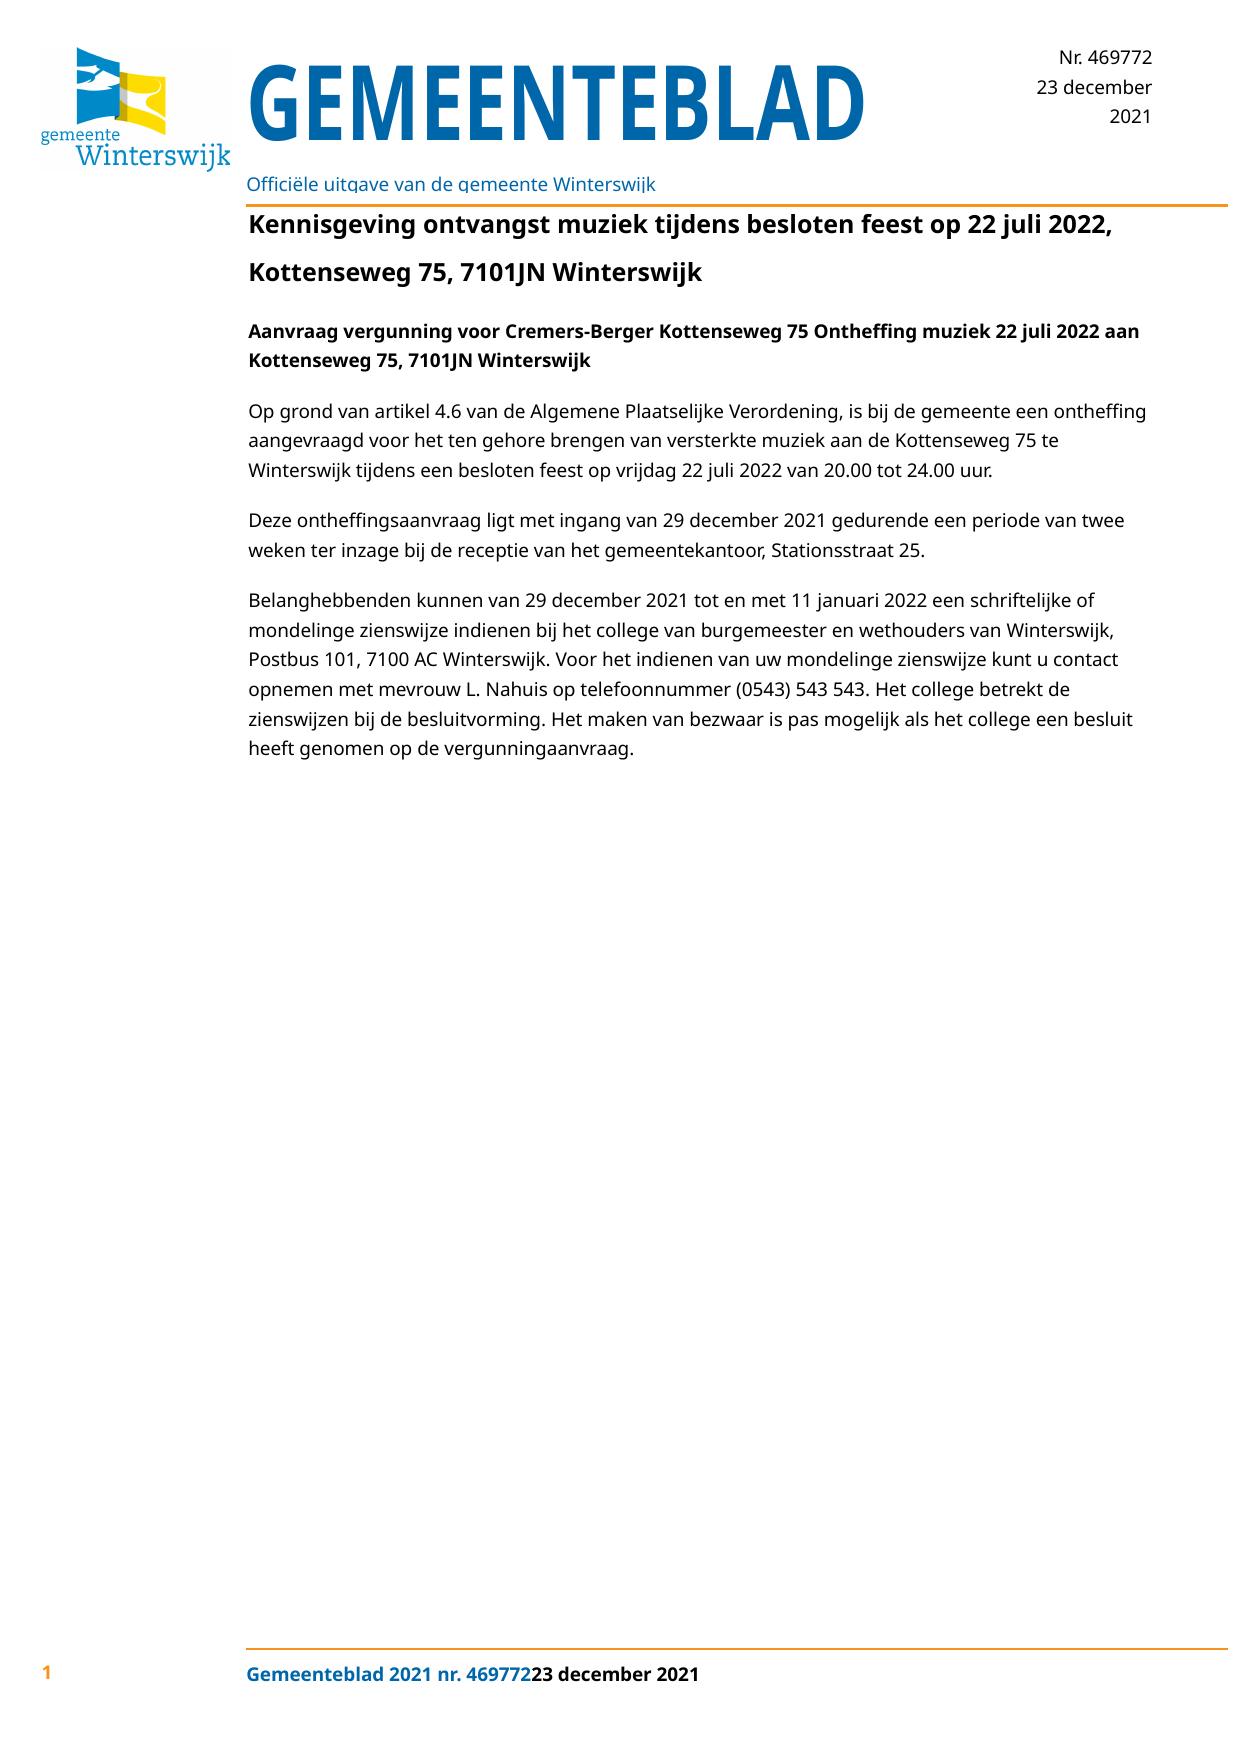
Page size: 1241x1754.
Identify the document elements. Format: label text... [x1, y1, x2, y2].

text Aanvraag vergunning voor Cremers-Berger Kottenseweg 75 Ontheffing muziek 22 juli 2022 aan Kottenseweg 75, 7101JN Winterswijk [248, 318, 1152, 373]
picture [41, 47, 231, 172]
picture [225, 153, 231, 162]
text Belanghebbenden kunnen van 29 december 2021 tot en met 11 januari 2022 een schriftelijke of mondelinge zienswijze indienen bij het college van burgemeester en wethouders van Winterswijk, Postbus 101, 7100 AC Winterswijk. Voor het indienen van uw mondelinge zienswijze kunt u contact opnemen met mevrouw L. Nahuis op telefoonnummer (0543) 543 543. Het college betrekt de zienswijzen bij de besluitvorming. Het maken van bezwaar is pas mogelijk als het college een besluit heeft genomen op de vergunningaanvraag. [248, 587, 1152, 761]
text Op grond van artikel 4.6 van de Algemene Plaatselijke Verordening, is bij de gemeente een ontheffing aangevraagd voor het ten gehore brengen van versterkte muziek aan de Kottenseweg 75 te Winterswijk tijdens een besloten feest op vrijdag 22 juli 2022 van 20.00 tot 24.00 uur. [248, 398, 1152, 483]
text Kennisgeving ontvangst muziek tijdens besloten feest op 22 juli 2022, Kottenseweg 75, 7101JN Winterswijk [248, 207, 1152, 288]
text Deze ontheffingsaanvraag ligt met ingang van 29 december 2021 gedurende een periode van twee weken ter inzage bij de receptie van het gemeentekantoor, Stationsstraat 25. [248, 507, 1152, 563]
